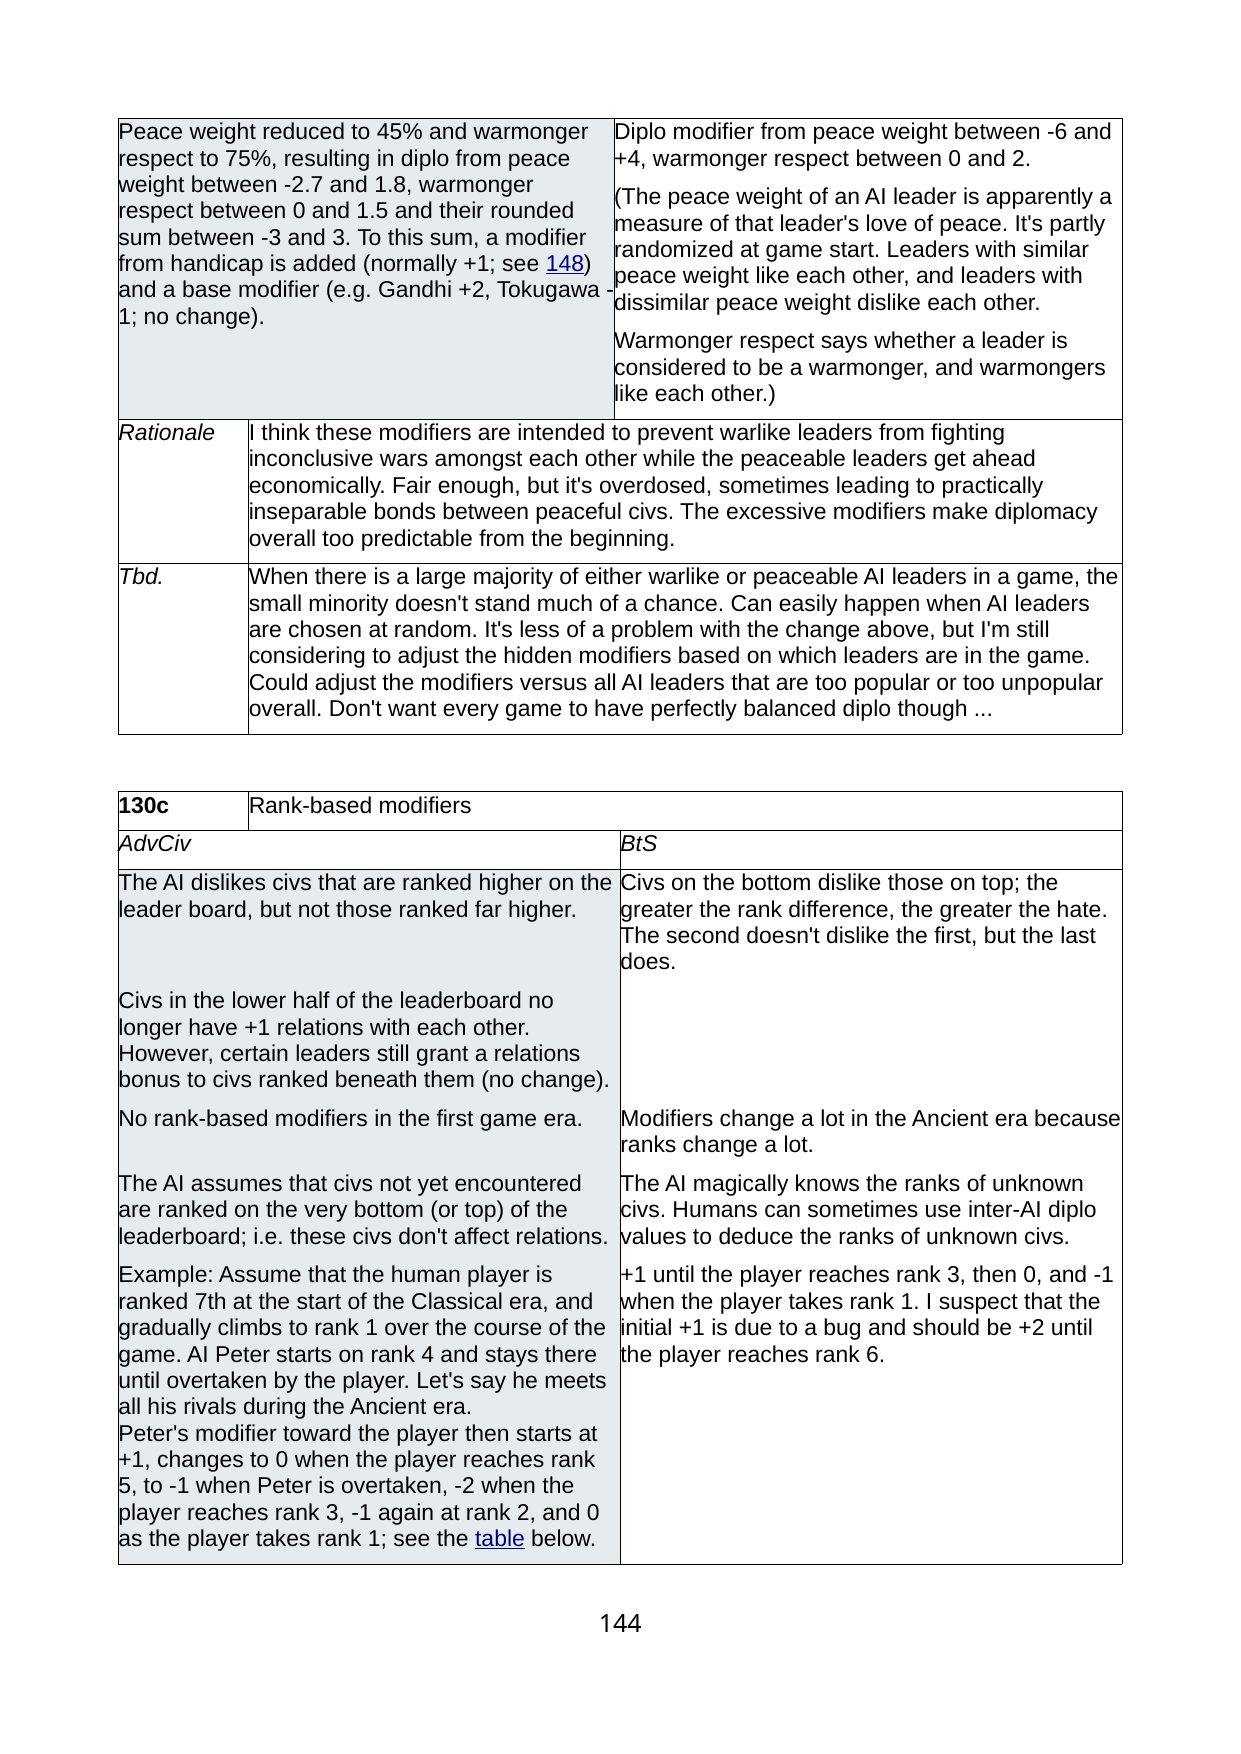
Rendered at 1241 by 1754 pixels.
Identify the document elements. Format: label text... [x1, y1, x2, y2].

table_cell AdvCiv [119, 831, 620, 869]
table_cell Peace weight reduced to 45% and warmonger respect to 75%, resulting in diplo from peace weight between -2.7 and 1.8, warmonger respect between 0 and 1.5 and their rounded sum between -3 and 3. To this sum, a modifier from handicap is added (normally +1; see 148) and a base modifier (e.g. Gandhi +2, Tokugawa -1; no change). [119, 119, 614, 419]
table_header 130c [119, 792, 248, 830]
table_cell Diplo modifier from peace weight between -6 and +4, warmonger respect between 0 and 2. (The peace weight of an AI leader is apparently a measure of that leader's love of peace. It's partly randomized at game start. Leaders with similar peace weight like each other, and leaders with dissimilar peace weight dislike each other. Warmonger respect says whether a leader is considered to be a warmonger, and warmongers like each other.) [615, 119, 1122, 419]
table_cell Rationale [119, 420, 248, 563]
table_cell Civs on the bottom dislike those on top; the greater the rank difference, the greater the hate. The second doesn't dislike the first, but the last does. Modifiers change a lot in the Ancient era because ranks change a lot. The AI magically knows the ranks of unknown civs. Humans can sometimes use inter-AI diplo values to deduce the ranks of unknown civs. +1 until the player reaches rank 3, then 0, and -1 when the player takes rank 1. I suspect that the initial +1 is due to a bug and should be +2 until the player reaches rank 6. [621, 870, 1122, 1564]
table_cell BtS [621, 831, 1122, 869]
table_cell The AI dislikes civs that are ranked higher on the leader board, but not those ranked far higher. Civs in the lower half of the leaderboard no longer have +1 relations with each other. However, certain leaders still grant a relations bonus to civs ranked beneath them (no change). No rank-based modifiers in the first game era. The AI assumes that civs not yet encountered are ranked on the very bottom (or top) of the leaderboard; i.e. these civs don't affect relations. Example: Assume that the human player is ranked 7th at the start of the Classical era, and gradually climbs to rank 1 over the course of the game. AI Peter starts on rank 4 and stays there until overtaken by the player. Let's say he meets all his rivals during the Ancient era. Peter's modifier toward the player then starts at +1, changes to 0 when the player reaches rank 5, to -1 when Peter is overtaken, -2 when the player reaches rank 3, -1 again at rank 2, and 0 as the player takes rank 1; see the table below. [119, 870, 620, 1564]
table_header Rank-based modifiers [249, 792, 1122, 830]
table_cell I think these modifiers are intended to prevent warlike leaders from fighting inconclusive wars amongst each other while the peaceable leaders get ahead economically. Fair enough, but it's overdosed, sometimes leading to practically inseparable bonds between peaceful civs. The excessive modifiers make diplomacy overall too predictable from the beginning. [249, 420, 1122, 563]
table_cell Tbd. [119, 564, 248, 734]
table_cell When there is a large majority of either warlike or peaceable AI leaders in a game, the small minority doesn't stand much of a chance. Can easily happen when AI leaders are chosen at random. It's less of a problem with the change above, but I'm still considering to adjust the hidden modifiers based on which leaders are in the game. Could adjust the modifiers versus all AI leaders that are too popular or too unpopular overall. Don't want every game to have perfectly balanced diplo though ... [249, 564, 1122, 734]
